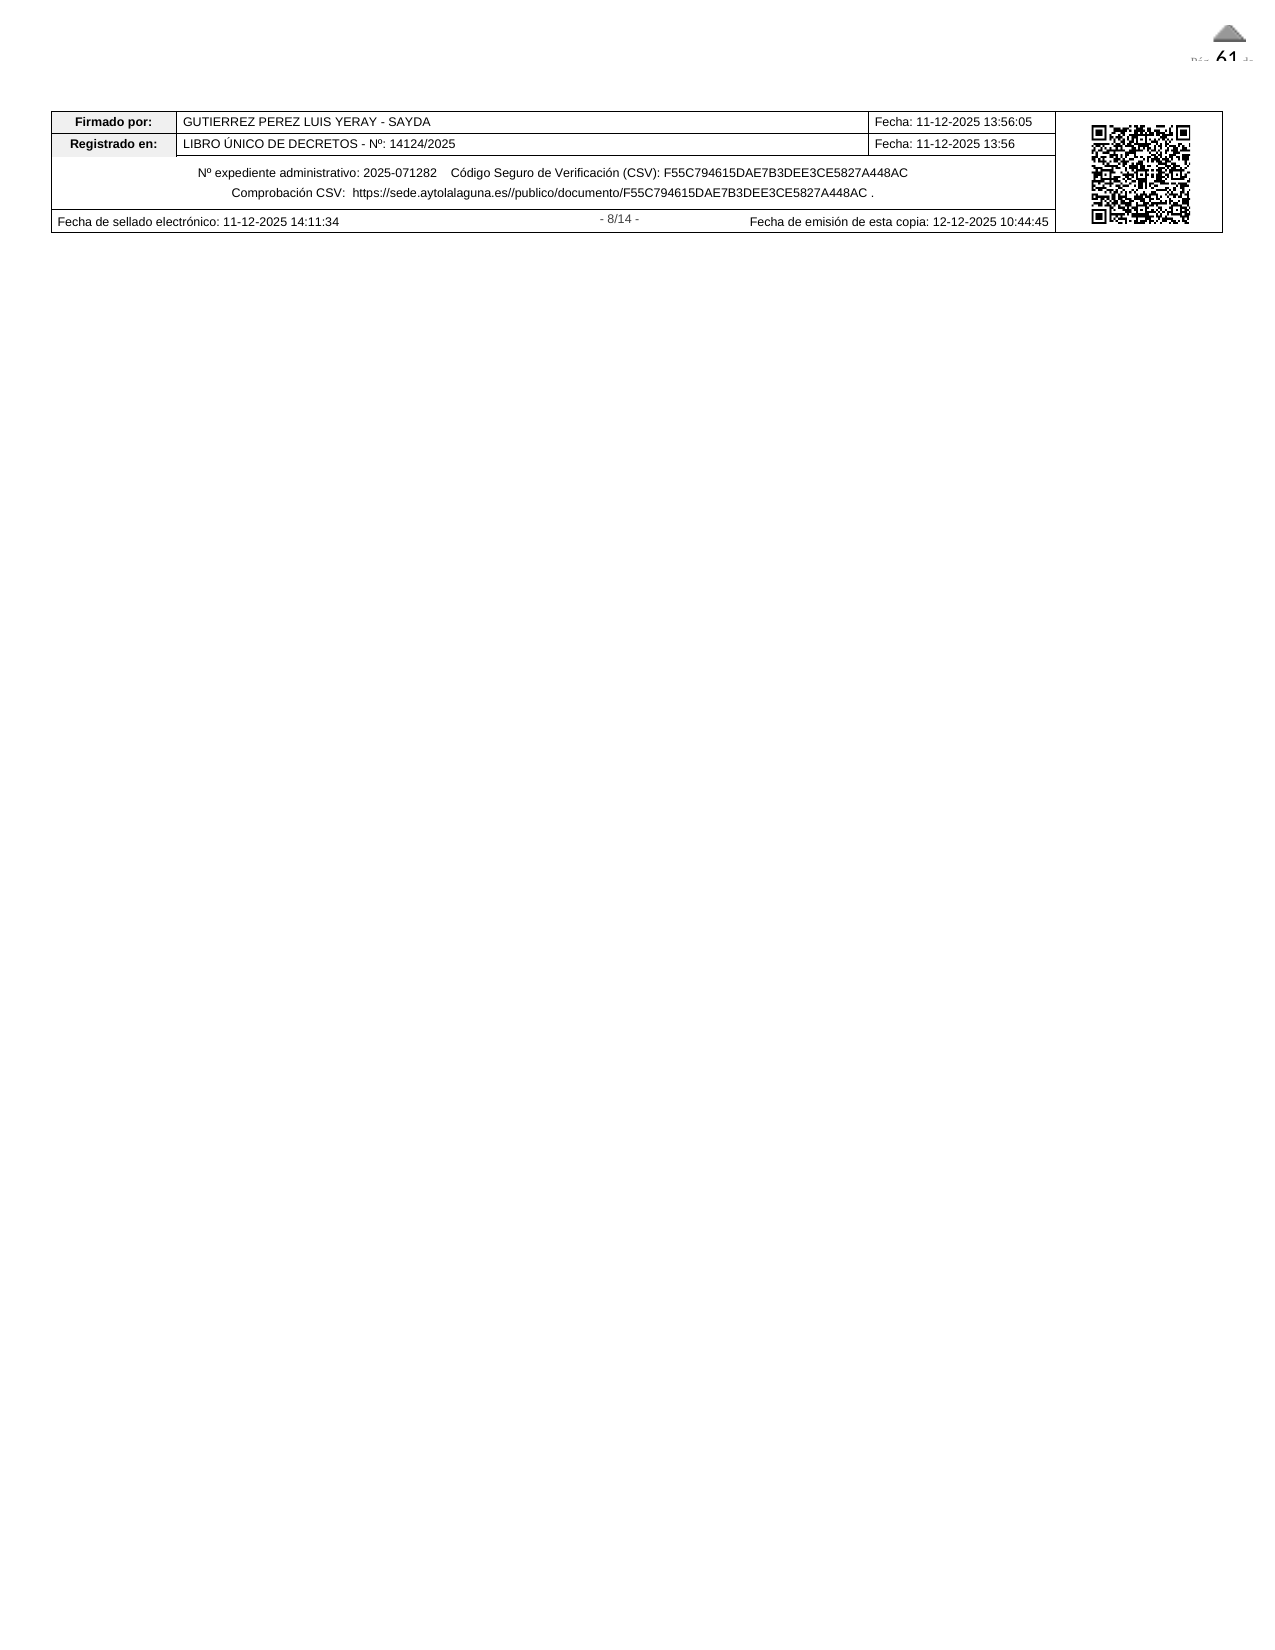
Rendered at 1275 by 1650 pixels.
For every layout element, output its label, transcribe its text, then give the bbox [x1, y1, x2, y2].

table_cell Fecha: 11-12-2025 13:56 [869, 134, 1055, 155]
table_header [1056, 112, 1222, 232]
table_cell Fecha de sellado electrónico: 11-12-2025 14:11:34 - 8/14 - Fecha de emisión de esta copia: 12-12-2025 10:44:45 [52, 210, 1055, 232]
table_header Fecha: 11-12-2025 13:56:05 [869, 112, 1055, 133]
table_header GUTIERREZ PEREZ LUIS YERAY - SAYDA [177, 112, 868, 133]
table_cell LIBRO ÚNICO DE DECRETOS - Nº: 14124/2025 [177, 134, 868, 155]
table_cell Nº expediente administrativo: 2025-071282 Código Seguro de Verificación (CSV): F55C794615DAE7B3DEE3CE5827A448AC Comprobación CSV: https://sede.aytolalaguna.es//publico/documento/F55C794615DAE7B3DEE3CE5827A448AC . [52, 156, 1055, 209]
table_cell Registrado en: [52, 134, 176, 155]
table_header Firmado por: [52, 112, 176, 133]
